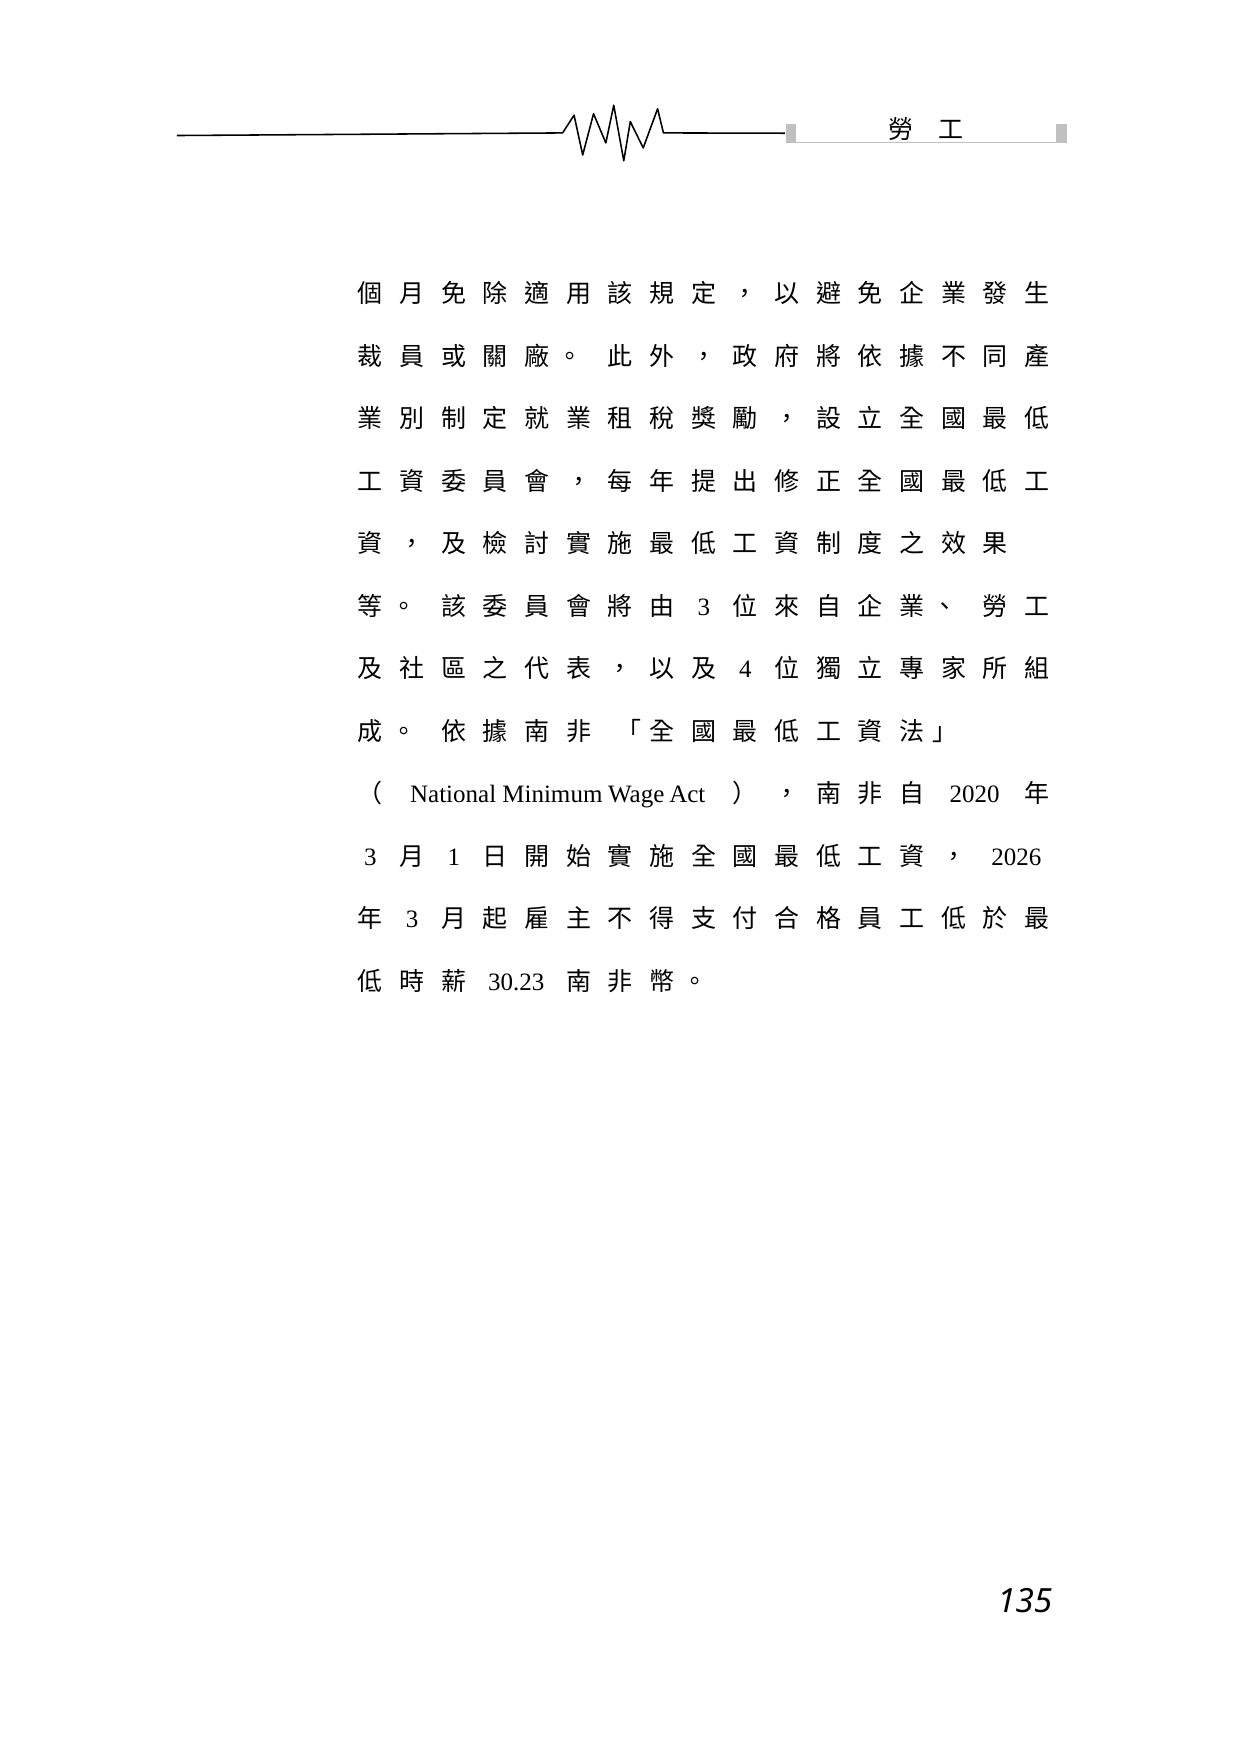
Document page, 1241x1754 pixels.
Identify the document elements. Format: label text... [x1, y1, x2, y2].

text 個月免除適用該規定，以避免企業發生裁員或關廠。此外，政府將依據不同產業別制定就業租稅獎勵，設立全國最低工資委員會，每年提出修正全國最低工資，及檢討實施最低工資制度之效果等。該委員會將由3位來自企業、勞工及社區之代表，以及4位獨立專家所組成。依據南非「全國最低工資法」（National Minimum Wage Act），南非自2020年3月1日開始實施全國最低工資，2026年3月起雇主不得支付合格員工低於最低時薪30.23南非幣。 [281, 250, 1058, 1000]
